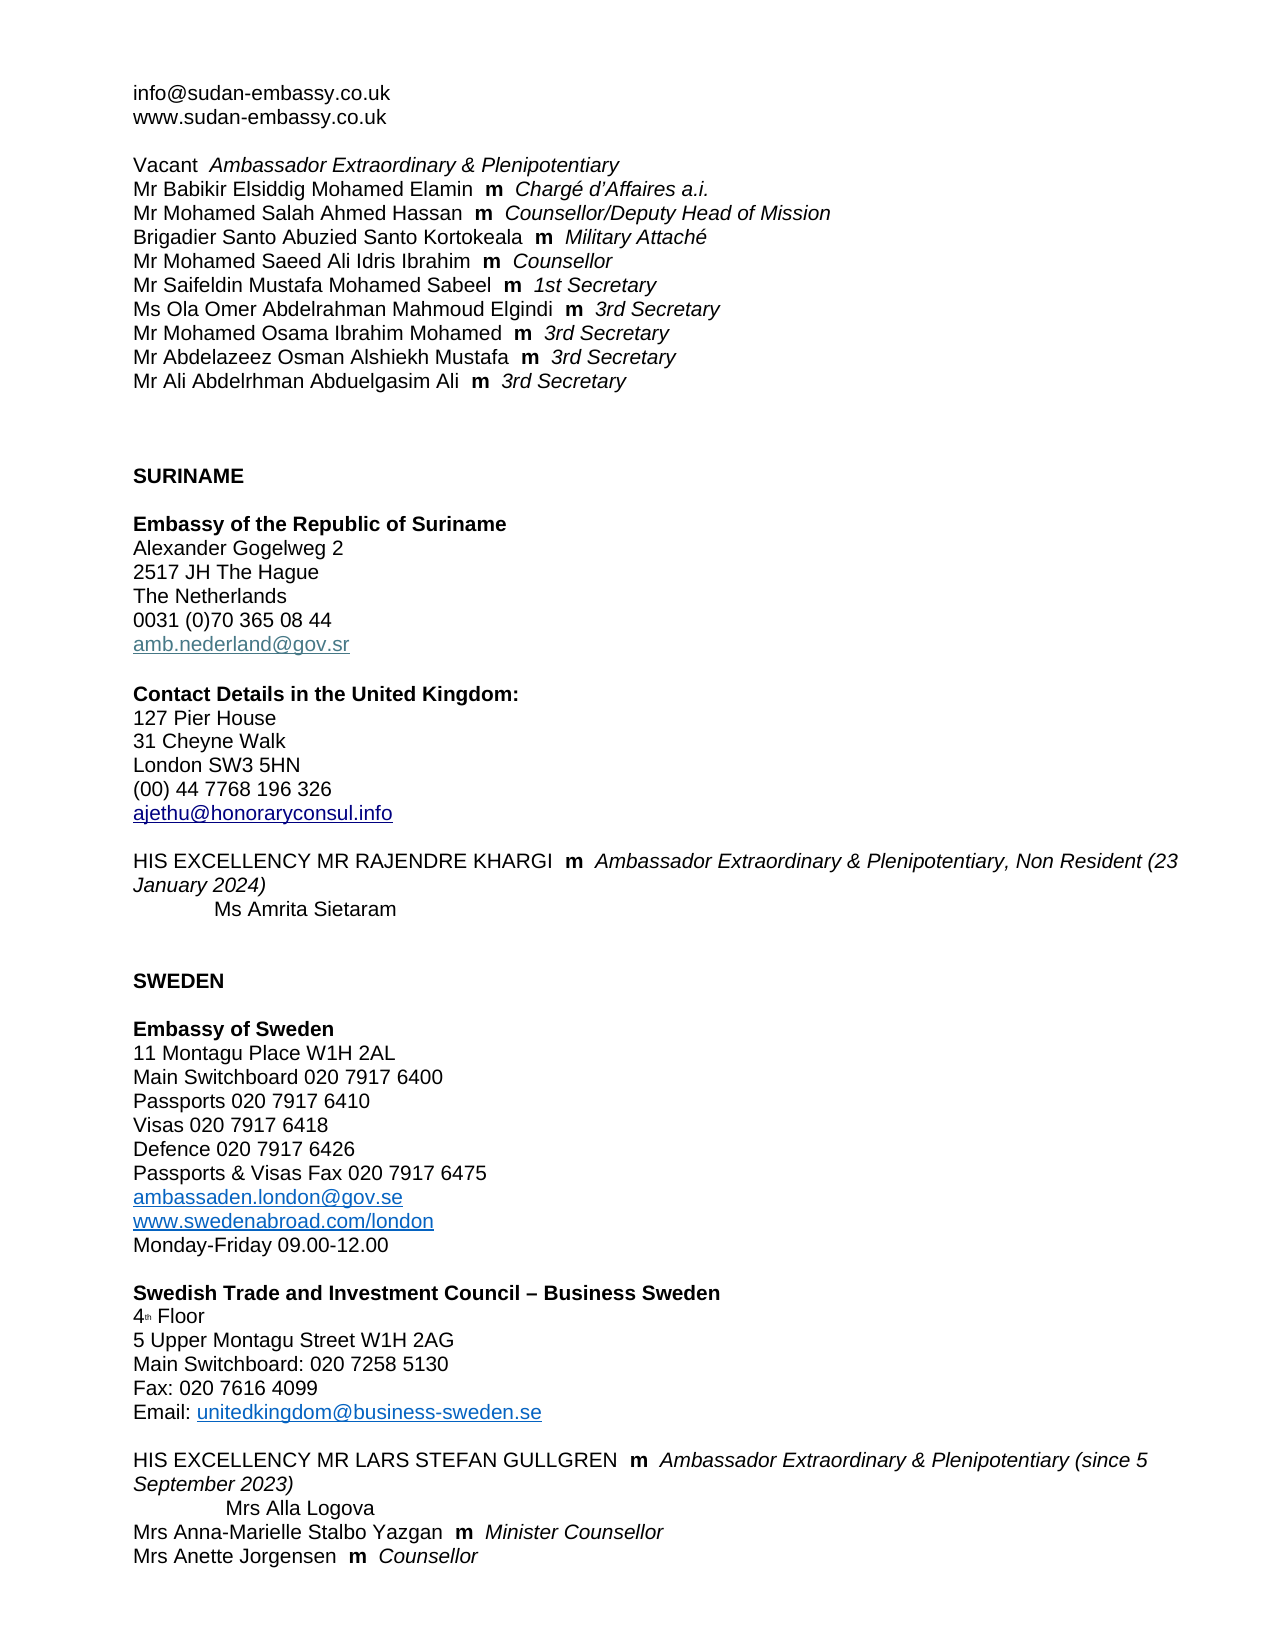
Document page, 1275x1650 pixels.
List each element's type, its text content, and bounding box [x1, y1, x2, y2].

text info@sudan-embassy.co.uk [133, 81, 1181, 105]
text www.sudan-embassy.co.uk [133, 105, 1181, 129]
text Main Switchboard 020 7917 6400 [133, 1065, 1181, 1089]
text Mr Mohamed Salah Ahmed Hassan m Counsellor/Deputy Head of Mission [133, 201, 1181, 225]
text ambassaden.london@gov.se [133, 1184, 1181, 1208]
text Defence 020 7917 6426 [133, 1137, 1181, 1161]
text Mr Ali Abdelrhman Abduelgasim Ali m 3rd Secretary [133, 368, 1181, 392]
text Mrs Anette Jorgensen m Counsellor [133, 1544, 1181, 1568]
text Swedish Trade and Investment Council – Business Sweden [133, 1280, 1181, 1304]
text Ms Amrita Sietaram [133, 897, 1181, 921]
text Alexander Gogelweg 2 [133, 536, 1181, 560]
text Mr Mohamed Osama Ibrahim Mohamed m 3rd Secretary [133, 321, 1181, 344]
text HIS EXCELLENCY MR LARS STEFAN GULLGREN m Ambassador Extraordinary & Plenipotentiary (since 5 September 2023) [133, 1448, 1181, 1496]
text HIS EXCELLENCY MR RAJENDRE KHARGI m Ambassador Extraordinary & Plenipotentiary, Non Resident (23 January 2024) [133, 849, 1181, 897]
text (00) 44 7768 196 326 [133, 777, 1181, 801]
text Monday-Friday 09.00-12.00 [133, 1232, 1181, 1256]
text 4th Floor [133, 1304, 1181, 1328]
text Main Switchboard: 020 7258 5130 [133, 1352, 1181, 1376]
text SURINAME [133, 464, 1181, 488]
text www.swedenabroad.com/london [133, 1208, 1181, 1232]
text 0031 (0)70 365 08 44 [133, 608, 1181, 632]
text 31 Cheyne Walk [133, 729, 1181, 753]
text Ms Ola Omer Abdelrahman Mahmoud Elgindi m 3rd Secretary [133, 297, 1181, 321]
text Passports 020 7917 6410 [133, 1089, 1181, 1113]
text Embassy of Sweden [133, 1017, 1181, 1041]
text Fax: 020 7616 4099 [133, 1376, 1181, 1400]
text Mrs Alla Logova [133, 1496, 1181, 1520]
subtitle Embassy of the Republic of Suriname [133, 512, 1181, 536]
text 5 Upper Montagu Street W1H 2AG [133, 1328, 1181, 1352]
text London SW3 5HN [133, 753, 1181, 777]
text Mr Abdelazeez Osman Alshiekh Mustafa m 3rd Secretary [133, 344, 1181, 368]
text Mr Mohamed Saeed Ali Idris Ibrahim m Counsellor [133, 249, 1181, 273]
text 2517 JH The Hague [133, 560, 1181, 584]
text Mr Babikir Elsiddig Mohamed Elamin m Chargé d’Affaires a.i. [133, 177, 1181, 201]
text The Netherlands [133, 584, 1181, 608]
text Brigadier Santo Abuzied Santo Kortokeala m Military Attaché [133, 225, 1181, 249]
text Contact Details in the United Kingdom: [133, 681, 1181, 705]
text 11 Montagu Place W1H 2AL [133, 1041, 1181, 1065]
text Email: unitedkingdom@business-sweden.se [133, 1400, 1181, 1424]
text Visas 020 7917 6418 [133, 1113, 1181, 1137]
text amb.nederland@gov.sr [133, 632, 1181, 656]
text Passports & Visas Fax 020 7917 6475 [133, 1161, 1181, 1184]
text Vacant Ambassador Extraordinary & Plenipotentiary [133, 153, 1181, 177]
text Mr Saifeldin Mustafa Mohamed Sabeel m 1st Secretary [133, 273, 1181, 297]
text ajethu@honoraryconsul.info [133, 801, 1181, 825]
text 127 Pier House [133, 705, 1181, 729]
text SWEDEN [133, 969, 1181, 993]
text Mrs Anna-Marielle Stalbo Yazgan m Minister Counsellor [133, 1520, 1181, 1544]
